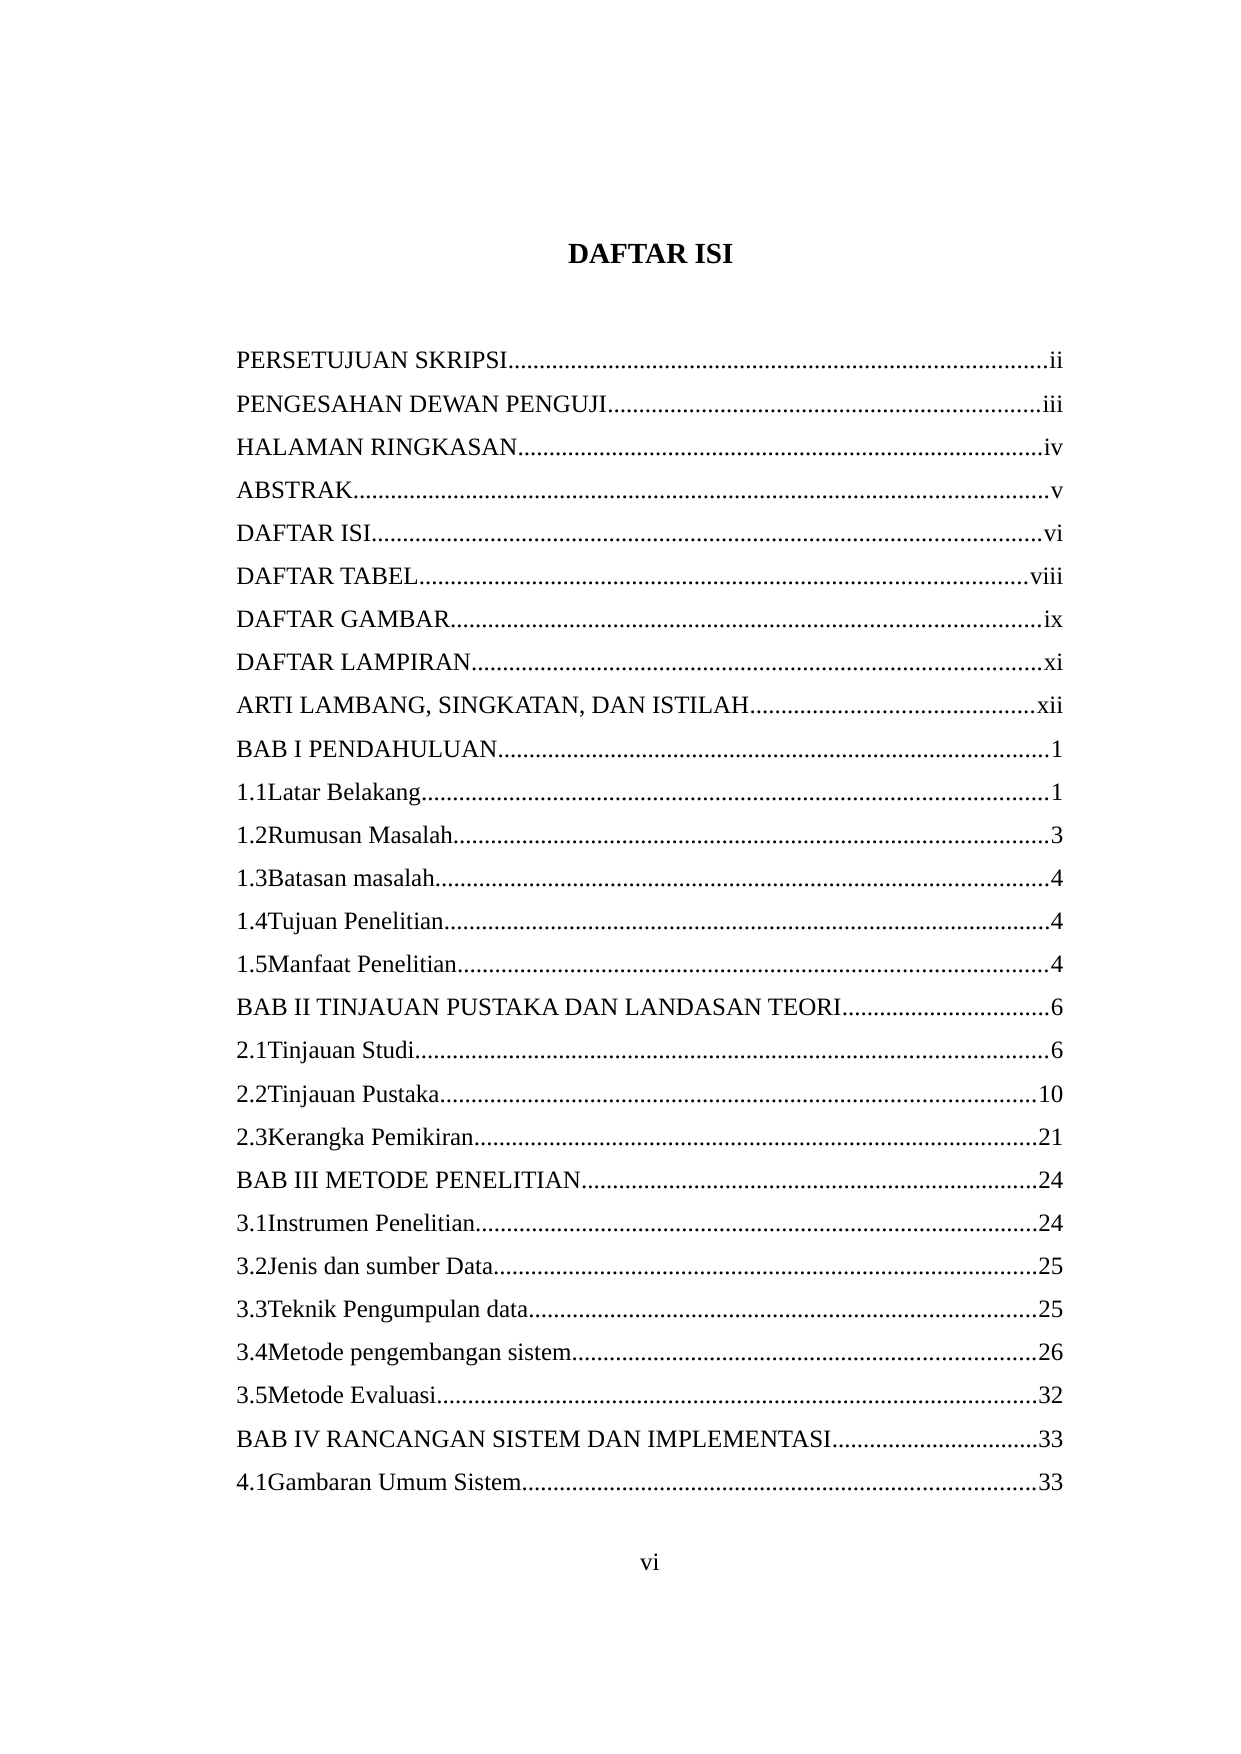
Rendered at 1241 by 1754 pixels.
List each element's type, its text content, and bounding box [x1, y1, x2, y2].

text 1.2Rumusan Masalah 3 [236, 820, 1063, 849]
text 2.2Tinjauan Pustaka 10 [236, 1079, 1063, 1107]
text BAB I Pendahuluan 1 [236, 734, 1063, 762]
text 1.3Batasan masalah 4 [236, 863, 1063, 892]
text Daftar gambar ix [236, 604, 1063, 633]
text 1.4Tujuan Penelitian 4 [236, 906, 1063, 935]
text 3.3Teknik Pengumpulan data 25 [236, 1294, 1063, 1323]
text DAFTAR ISI vi [236, 518, 1063, 547]
text BAB IV RANCANGAN SISTEM DAN IMPLEMENTASI 33 [236, 1424, 1063, 1452]
text PENGESAHAN DEWAN PENGUJI iii [236, 389, 1063, 417]
text Daftar lampiran xi [236, 647, 1063, 676]
text 3.4Metode pengembangan sistem 26 [236, 1337, 1063, 1366]
text 1.5Manfaat Penelitian 4 [236, 949, 1063, 978]
text 3.2Jenis dan sumber Data 25 [236, 1251, 1063, 1280]
text Arti lambang, singkatan, dan istilah xii [236, 691, 1063, 719]
text BAB II TINJAUAN PUSTAKA DAN LANDASAN TEORI 6 [236, 992, 1063, 1021]
text 1.1Latar Belakang 1 [236, 777, 1063, 806]
text ABSTRAK v [236, 475, 1063, 504]
text 2.1Tinjauan Studi 6 [236, 1036, 1063, 1064]
text 3.1Instrumen Penelitian 24 [236, 1208, 1063, 1237]
subtitle DAFTAR ISI [236, 236, 1063, 270]
text BAB III Metode penelitian 24 [236, 1165, 1063, 1194]
text Halaman ringkasan iv [236, 432, 1063, 461]
text 4.1Gambaran Umum Sistem 33 [236, 1467, 1063, 1496]
text PERSETUJUAN SKRIPSI ii [236, 346, 1063, 374]
text Daftar tabel viii [236, 561, 1063, 590]
text 3.5Metode Evaluasi 32 [236, 1381, 1063, 1409]
text 2.3Kerangka Pemikiran 21 [236, 1122, 1063, 1151]
